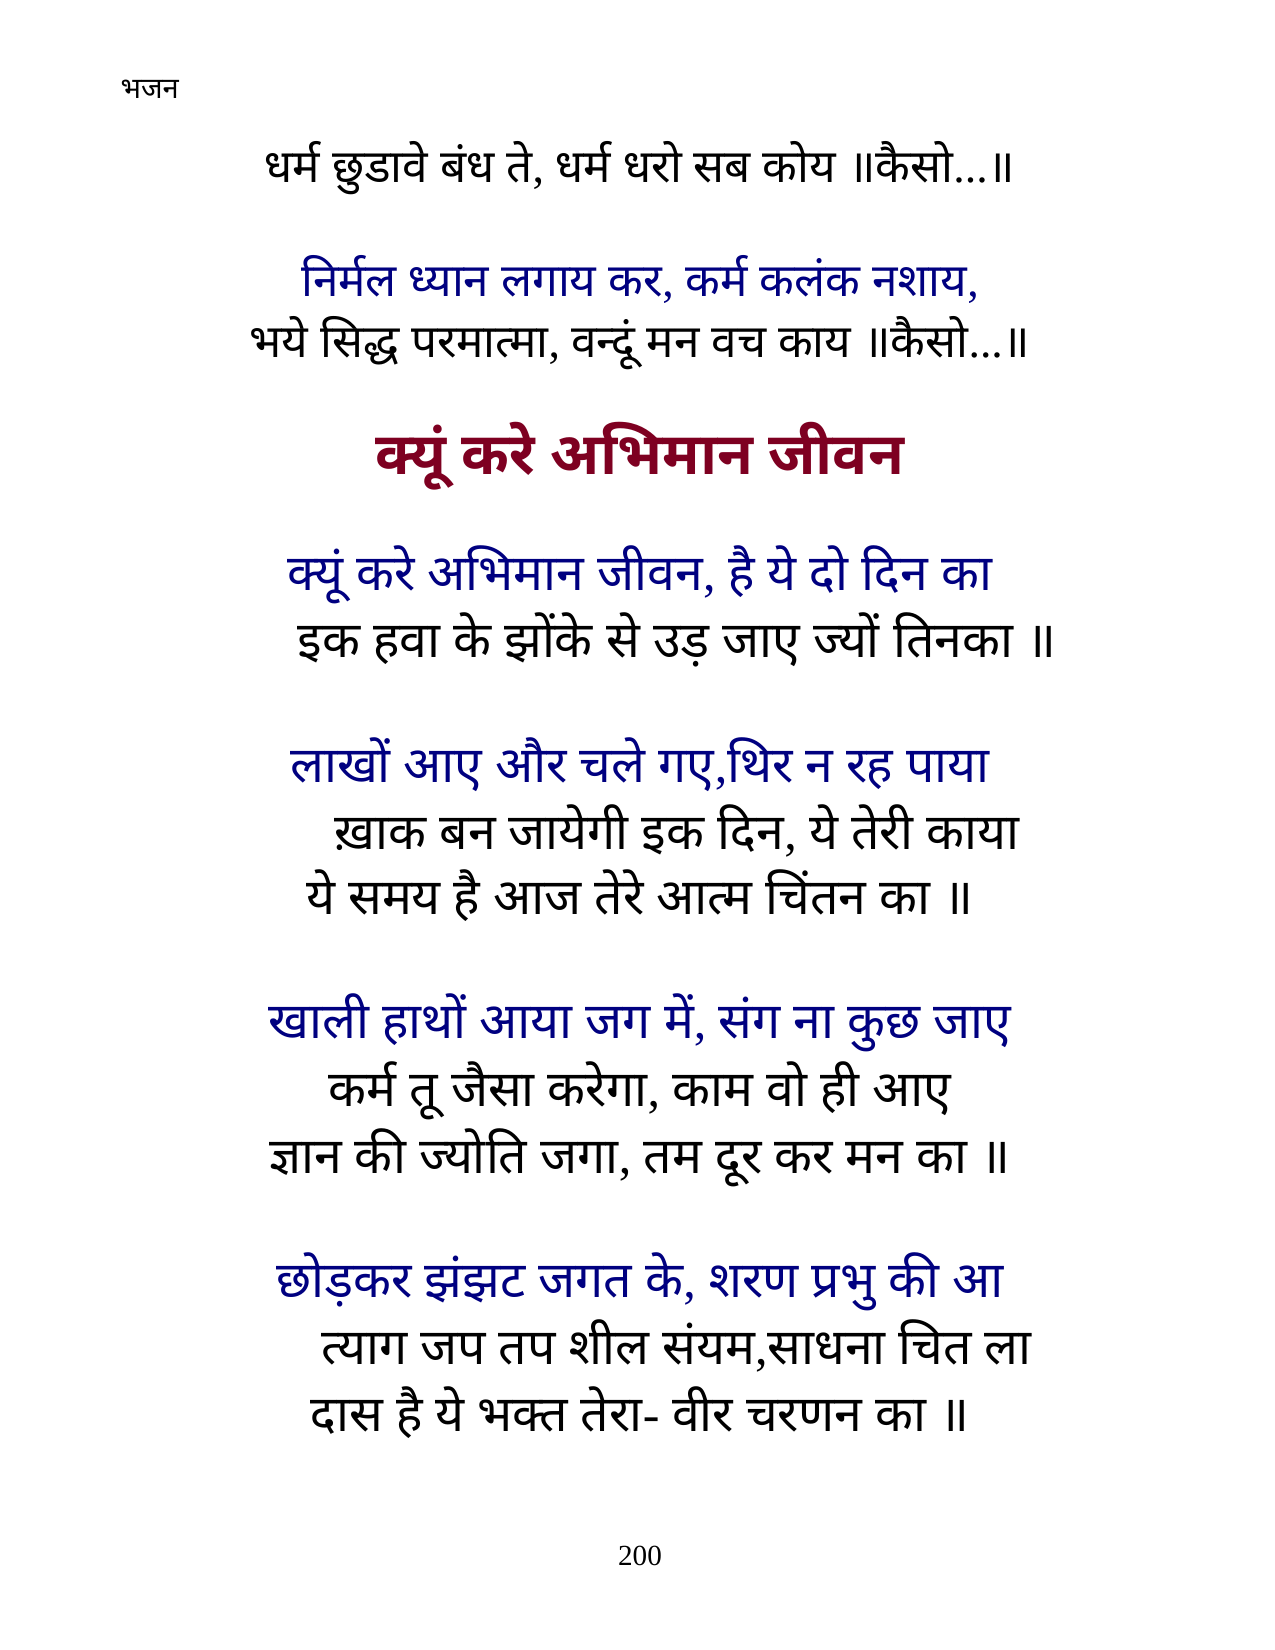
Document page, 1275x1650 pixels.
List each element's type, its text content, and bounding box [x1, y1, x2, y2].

text छोड़कर झंझट जगत के, शरण प्रभु की आ [83, 1251, 1196, 1318]
text त्याग जप तप शील संयम,साधना चित ला [83, 1318, 1196, 1385]
text ख़ाक बन जायेगी इक दिन, ये तेरी काया [83, 802, 1196, 869]
text इक हवा के झोंके से उड़ जाए ज्यों तिनका ॥ [83, 611, 1196, 678]
text क्यूं करे अभिमान जीवन, है ये दो दिन का [83, 544, 1196, 611]
text धर्म छुडावे बंध ते, धर्म धरो सब कोय ॥कैसो...॥ [83, 139, 1196, 201]
text ज्ञान की ज्योति जगा, तम दूर कर मन का ॥ [83, 1126, 1196, 1193]
text क्यूं करे अभिमान जीवन [83, 422, 1196, 498]
text कर्म तू जैसा करेगा, काम वो ही आए [83, 1059, 1196, 1126]
text लाखों आए और चले गए,थिर न रह पाया [83, 735, 1196, 802]
text दास है ये भक्त तेरा- वीर चरणन का ॥ [83, 1385, 1196, 1452]
text निर्मल ध्यान लगाय कर, कर्म कलंक नशाय, [83, 253, 1196, 315]
text ये समय है आज तेरे आत्म चिंतन का ॥ [83, 869, 1196, 935]
text भये सिद्ध परमात्मा, वन्दूं मन वच काय ॥कैसो...॥ [83, 315, 1196, 377]
text खाली हाथों आया जग में, संग ना कुछ जाए [83, 992, 1196, 1059]
